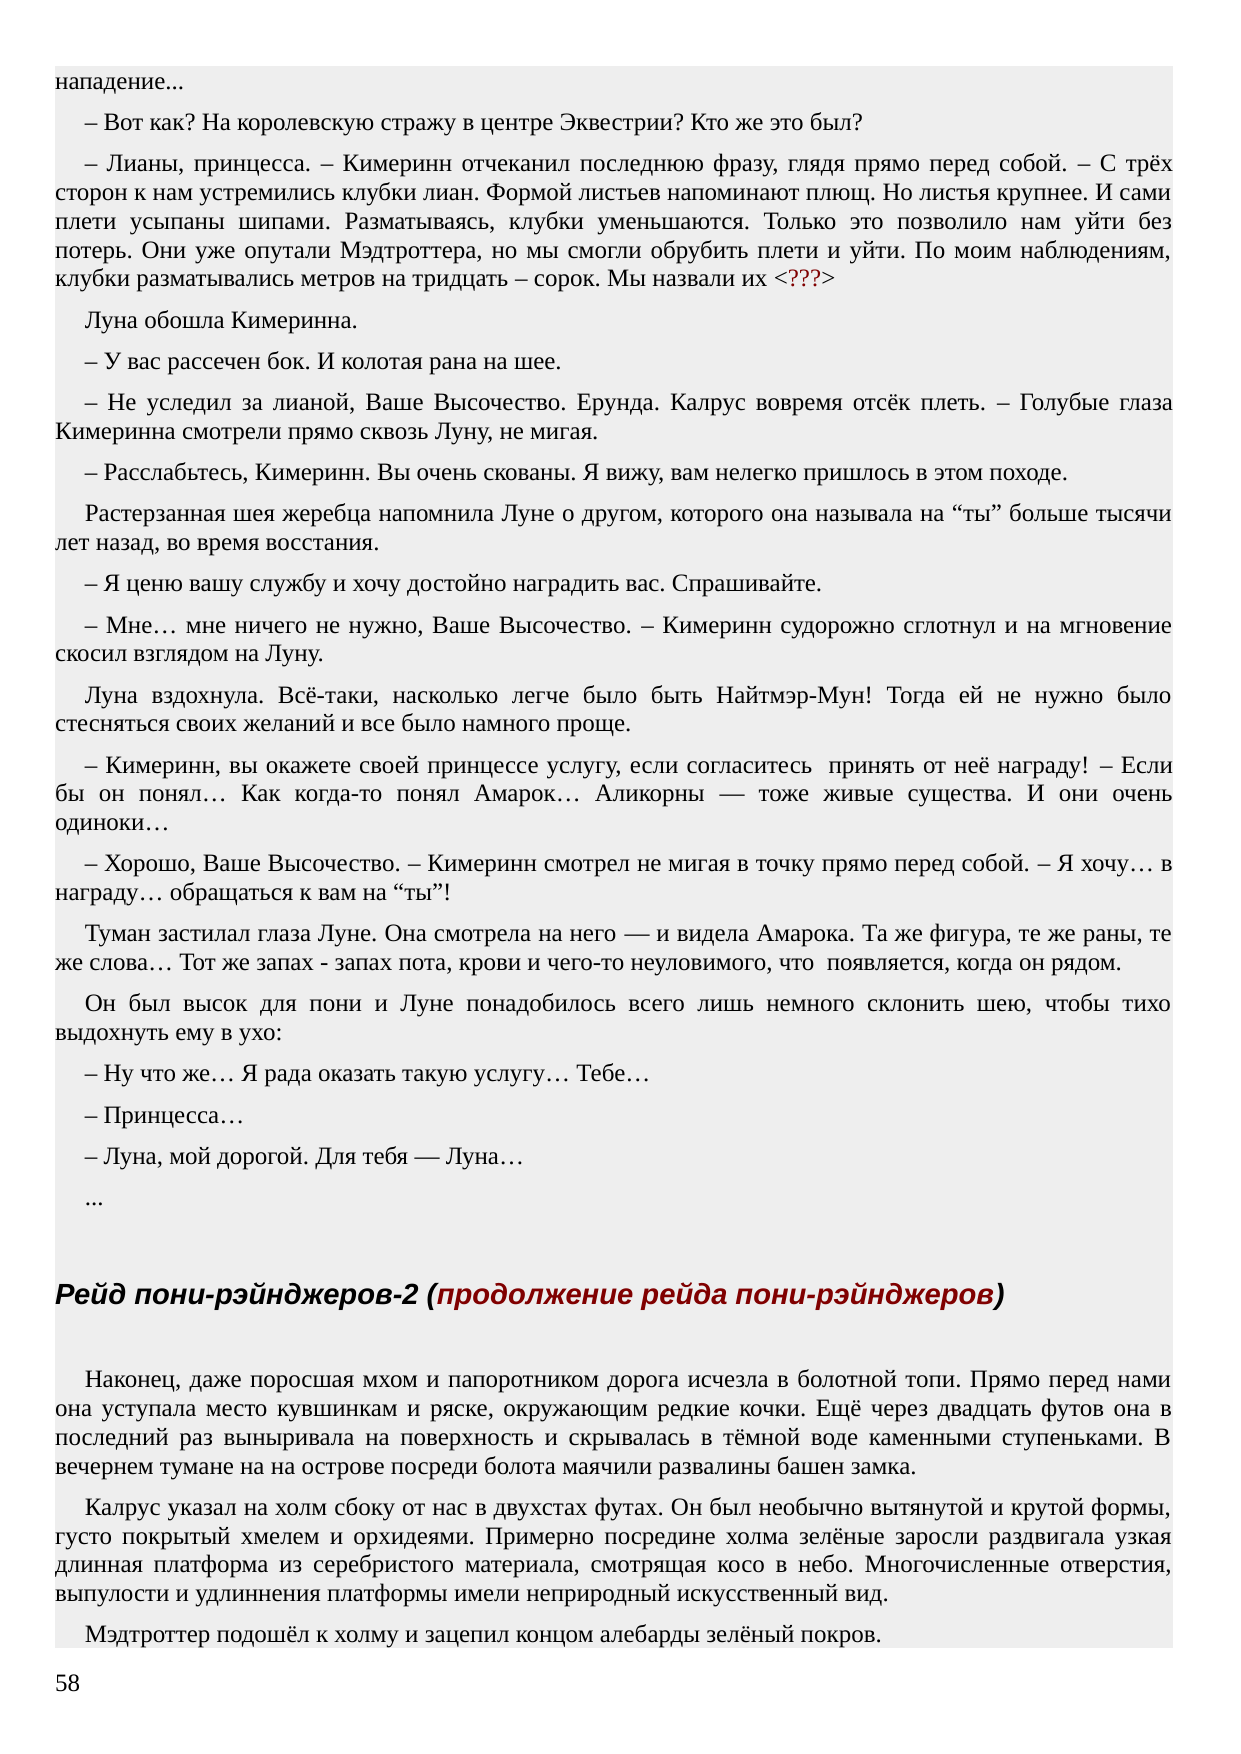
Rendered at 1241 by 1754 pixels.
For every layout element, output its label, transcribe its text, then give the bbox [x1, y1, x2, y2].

text – Ну что же… Я рада оказать такую услугу… Тебе… [55, 1058, 1173, 1087]
text – У вас рассечен бок. И колотая рана на шее. [55, 346, 1173, 375]
text ... [55, 1182, 1173, 1211]
text – Мне… мне ничего не нужно, Ваше Высочество. – Кимеринн судорожно сглотнул и на мгновение скосил взглядом на Луну. [55, 610, 1173, 667]
text Мэдтроттер подошёл к холму и зацепил концом алебарды зелёный покров. [55, 1619, 1173, 1648]
text – Я ценю вашу службу и хочу достойно наградить вас. Спрашивайте. [55, 568, 1173, 597]
text – Хорошо, Ваше Высочество. – Кимеринн смотрел не мигая в точку прямо перед собой. – Я хочу… в награду… обращаться к вам на “ты”! [55, 848, 1173, 906]
text Калрус указал на холм сбоку от нас в двухстах футах. Он был необычно вытянутой и крутой формы, густо покрытый хмелем и орхидеями. Примерно посредине холма зелёные заросли раздвигала узкая длинная платформа из серебристого материала, смотрящая косо в небо. Многочисленные отверстия, выпулости и удлиннения платформы имели неприродный искусственный вид. [55, 1492, 1173, 1607]
text – Кимеринн, вы окажете своей принцессе услугу, если согласитесь принять от неё награду! – Если бы он понял… Как когда-то понял Амарок… Аликорны — тоже живые существа. И они очень одиноки… [55, 750, 1173, 836]
text – Луна, мой дорогой. Для тебя — Луна… [55, 1141, 1173, 1170]
text – Расслабьтесь, Кимеринн. Вы очень скованы. Я вижу, вам нелегко пришлось в этом походе. [55, 457, 1173, 486]
text Наконец, даже поросшая мхом и папоротником дорога исчезла в болотной топи. Прямо перед нами она уступала место кувшинкам и ряске, окружающим редкие кочки. Ещё через двадцать футов она в последний раз выныривала на поверхность и скрывалась в тёмной воде каменными ступеньками. В вечернем тумане на на острове посреди болота маячили развалины башен замка. [55, 1364, 1173, 1479]
text – Принцесса… [55, 1100, 1173, 1128]
subtitle Рейд пони-рэйнджеров-2 (продолжение рейда пони-рэйнджеров) [55, 1277, 1173, 1311]
text Туман застилал глаза Луне. Она смотрела на него — и видела Амарока. Та же фигура, те же раны, те же слова… Тот же запах - запах пота, крови и чего-то неуловимого, что появляется, когда он рядом. [55, 918, 1173, 976]
text нападение... [55, 66, 1173, 95]
text – Лианы, принцесса. – Кимеринн отчеканил последнюю фразу, глядя прямо перед собой. – С трёх сторон к нам устремились клубки лиан. Формой листьев напоминают плющ. Но листья крупнее. И сами плети усыпаны шипами. Разматываясь, клубки уменьшаются. Только это позволило нам уйти без потерь. Они уже опутали Мэдтроттера, но мы смогли обрубить плети и уйти. По моим наблюдениям, клубки разматывались метров на тридцать – сорок. Мы назвали их <???> [55, 148, 1173, 292]
text – Не уследил за лианой, Ваше Высочество. Ерунда. Калрус вовремя отсёк плеть. – Голубые глаза Кимеринна смотрели прямо сквозь Луну, не мигая. [55, 387, 1173, 445]
text Луна обошла Кимеринна. [55, 305, 1173, 333]
text Луна вздохнула. Всё-таки, насколько легче было быть Найтмэр-Мун! Тогда ей не нужно было стесняться своих желаний и все было намного проще. [55, 680, 1173, 737]
text Растерзанная шея жеребца напомнила Луне о другом, которого она называла на “ты” больше тысячи лет назад, во время восстания. [55, 498, 1173, 556]
text – Вот как? На королевскую стражу в центре Эквестрии? Кто же это был? [55, 107, 1173, 136]
text Он был высок для пони и Луне понадобилось всего лишь немного склонить шею, чтобы тихо выдохнуть ему в ухо: [55, 988, 1173, 1046]
